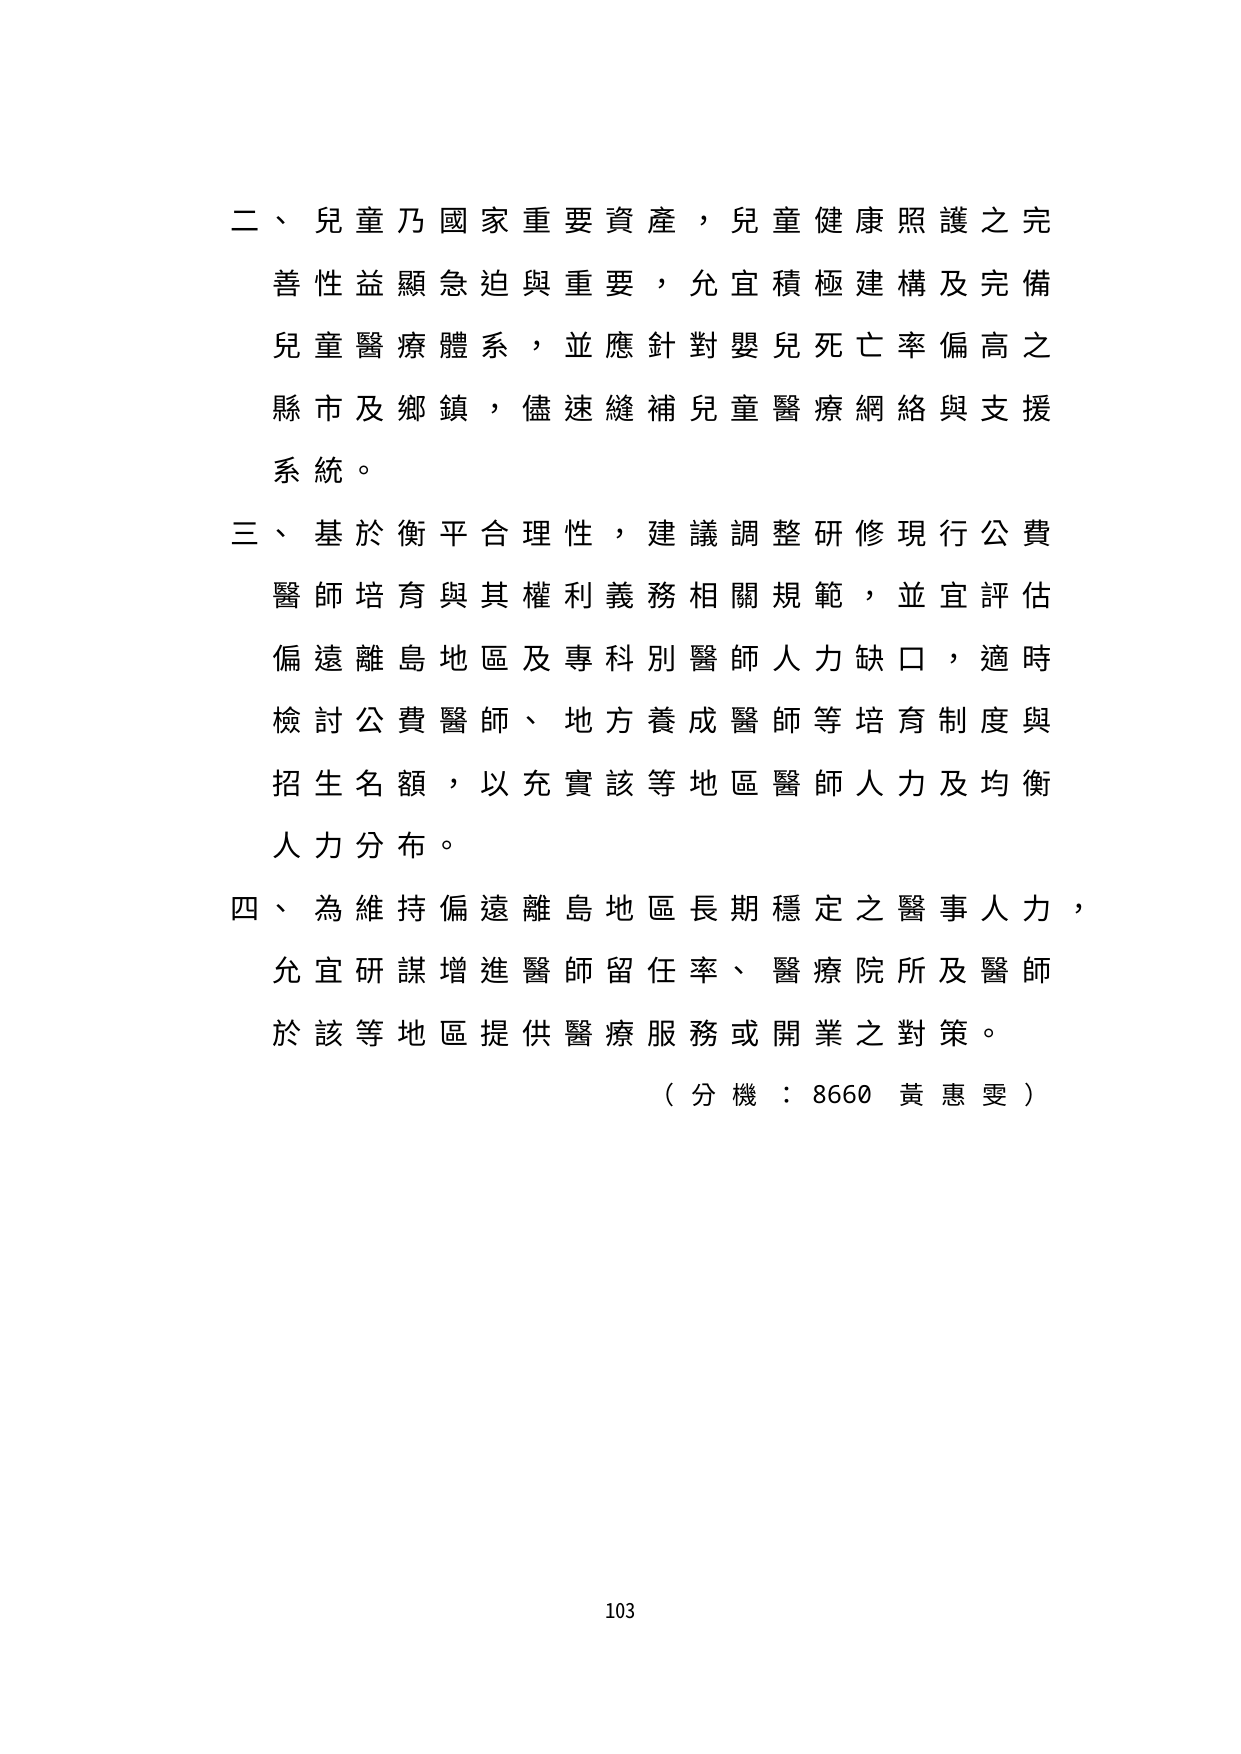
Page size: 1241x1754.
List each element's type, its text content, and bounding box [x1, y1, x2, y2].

text 三、基於衡平合理性，建議調整研修現行公費醫師培育與其權利義務相關規範，並宜評估偏遠離島地區及專科別醫師人力缺口，適時檢討公費醫師、地方養成醫師等培育制度與招生名額，以充實該等地區醫師人力及均衡人力分布。 [187, 490, 1058, 865]
text 四、為維持偏遠離島地區長期穩定之醫事人力，允宜研謀增進醫師留任率、醫療院所及醫師於該等地區提供醫療服務或開業之對策。 [187, 865, 1058, 1052]
text 二、兒童乃國家重要資產，兒童健康照護之完善性益顯急迫與重要，允宜積極建構及完備兒童醫療體系，並應針對嬰兒死亡率偏高之縣市及鄉鎮，儘速縫補兒童醫療網絡與支援系統。 [187, 177, 1058, 490]
text （分機：8660 黃惠雯） [183, 1052, 1058, 1115]
